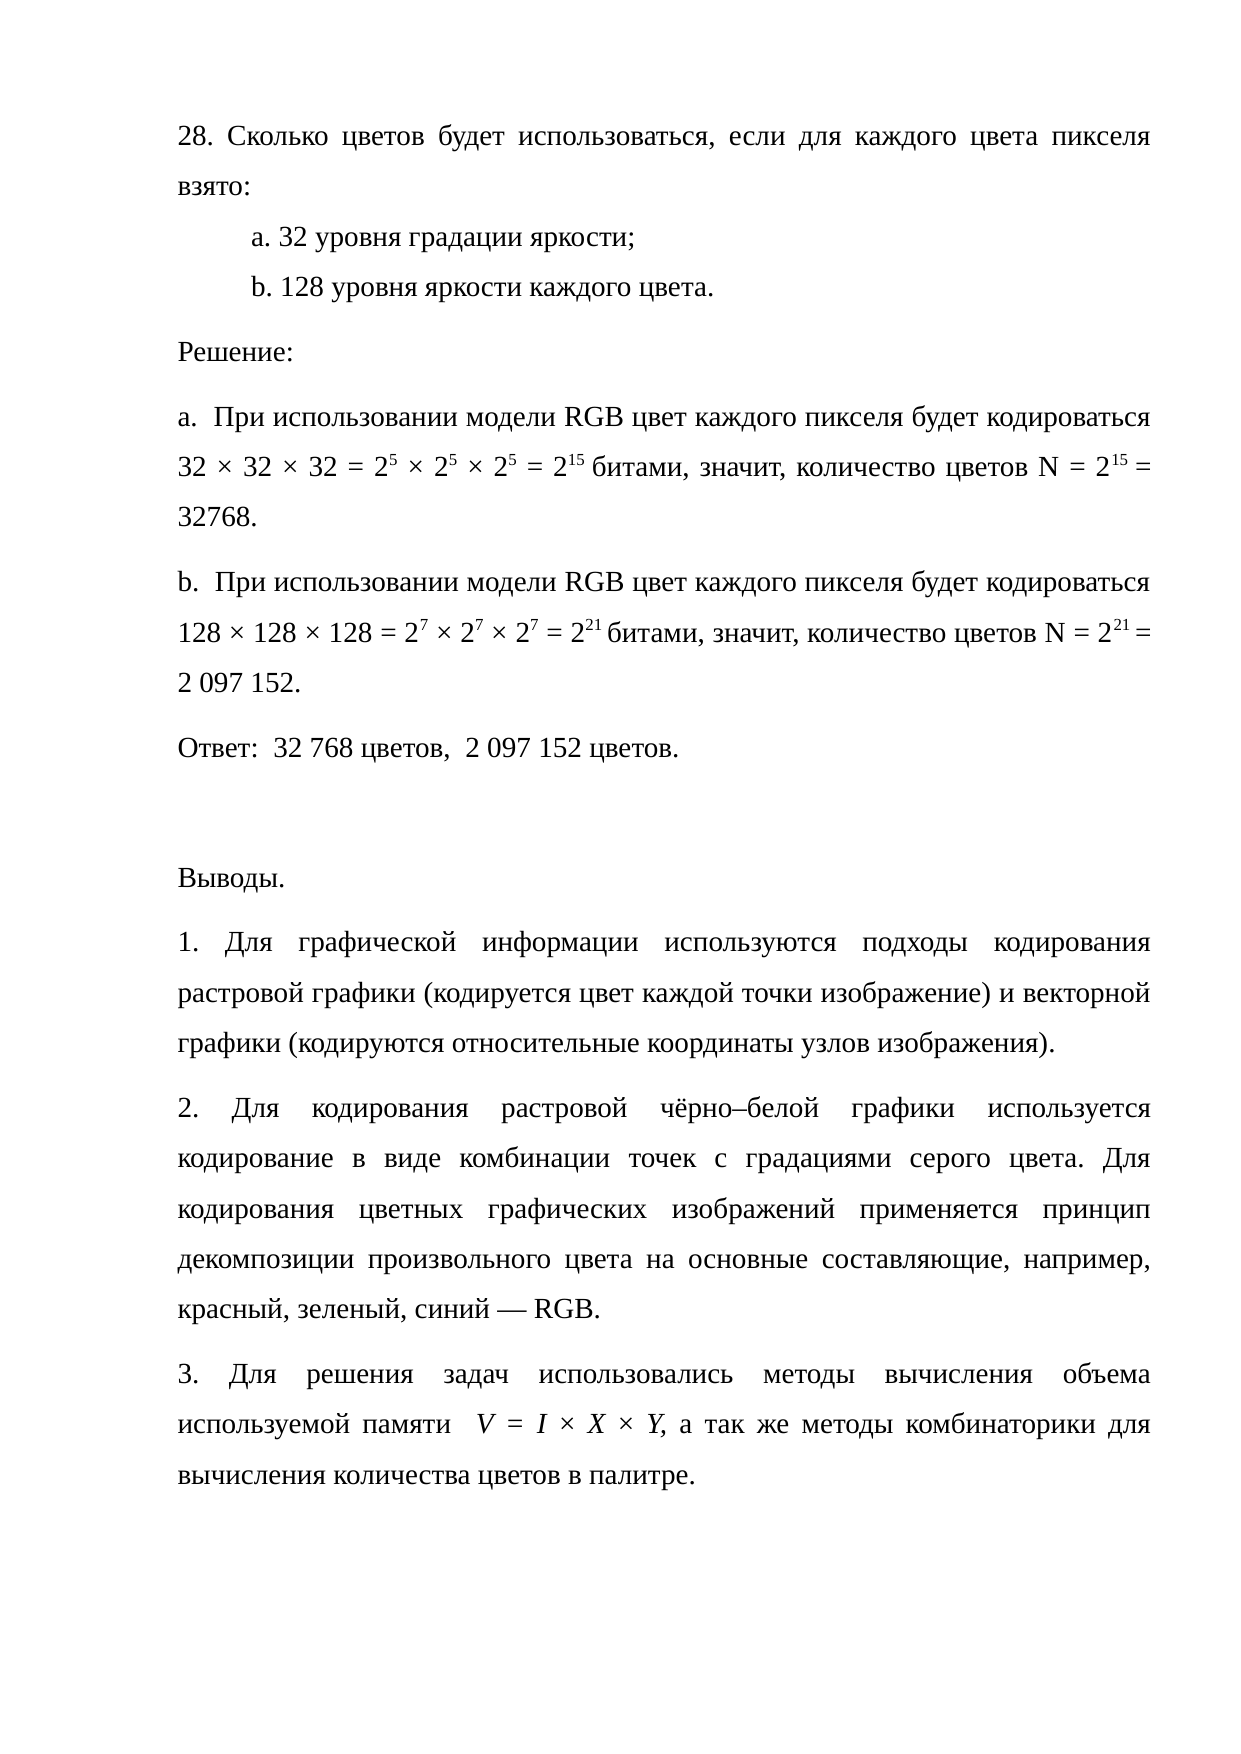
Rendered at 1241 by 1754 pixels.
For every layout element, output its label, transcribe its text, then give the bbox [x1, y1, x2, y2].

text 2. Для кодирования растровой чёрно–белой графики используется кодирование в виде комбинации точек с градациями серого цвета. Для кодирования цветных графических изображений применяется принцип декомпозиции произвольного цвета на основные составляющие, например, красный, зеленый, синий — RGB. [177, 1090, 1152, 1325]
text Ответ: 32 768 цветов, 2 097 152 цветов. [177, 730, 1152, 763]
text 3. Для решения задач использовались методы вычисления объема используемой памяти V = I × X × Y, а так же методы комбинаторики для вычисления количества цветов в палитре. [177, 1356, 1152, 1490]
text b. При использовании модели RGB цвет каждого пикселя будет кодироваться 128 × 128 × 128 = 27 × 27 × 27 = 221 битами, значит, количество цветов N = 221 = 2 097 152. [177, 564, 1152, 698]
text а. При использовании модели RGB цвет каждого пикселя будет кодироваться 32 × 32 × 32 = 25 × 25 × 25 = 215 битами, значит, количество цветов N = 215 = 32768. [177, 399, 1152, 533]
text 1. Для графической информации используются подходы кодирования растровой графики (кодируется цвет каждой точки изображение) и векторной графики (кодируются относительные координаты узлов изображения). [177, 924, 1152, 1059]
list b. 128 уровня яркости каждого цвета. [221, 269, 1152, 303]
text 28. Сколько цветов будет использоваться, если для каждого цвета пикселя взято: [177, 118, 1152, 202]
text Выводы. [177, 860, 1152, 893]
text Решение: [177, 334, 1152, 367]
list а. 32 уровня градации яркости; [221, 219, 1152, 252]
